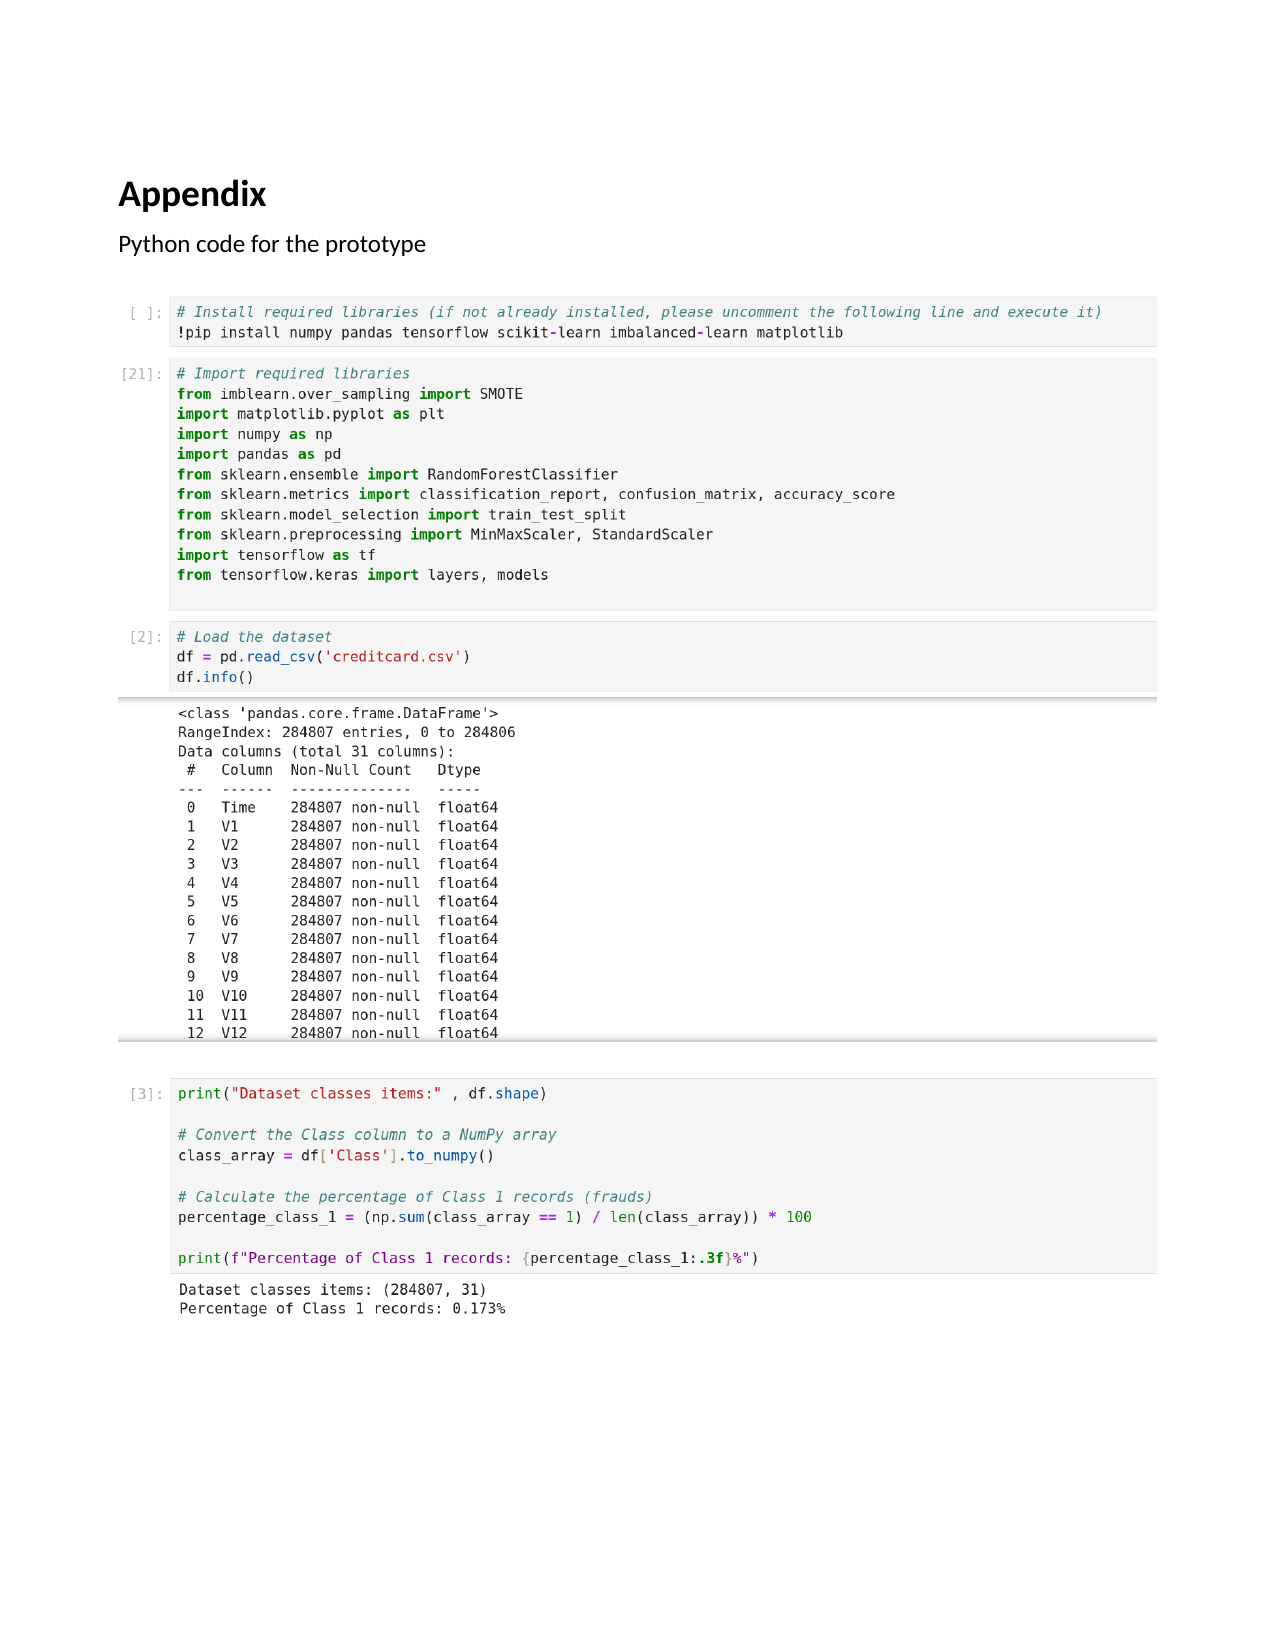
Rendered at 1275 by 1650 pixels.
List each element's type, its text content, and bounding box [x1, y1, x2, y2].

text Python code for the prototype [118, 228, 1157, 258]
picture [118, 1074, 1157, 1337]
subtitle Appendix [118, 169, 1157, 215]
picture [118, 288, 1157, 1044]
